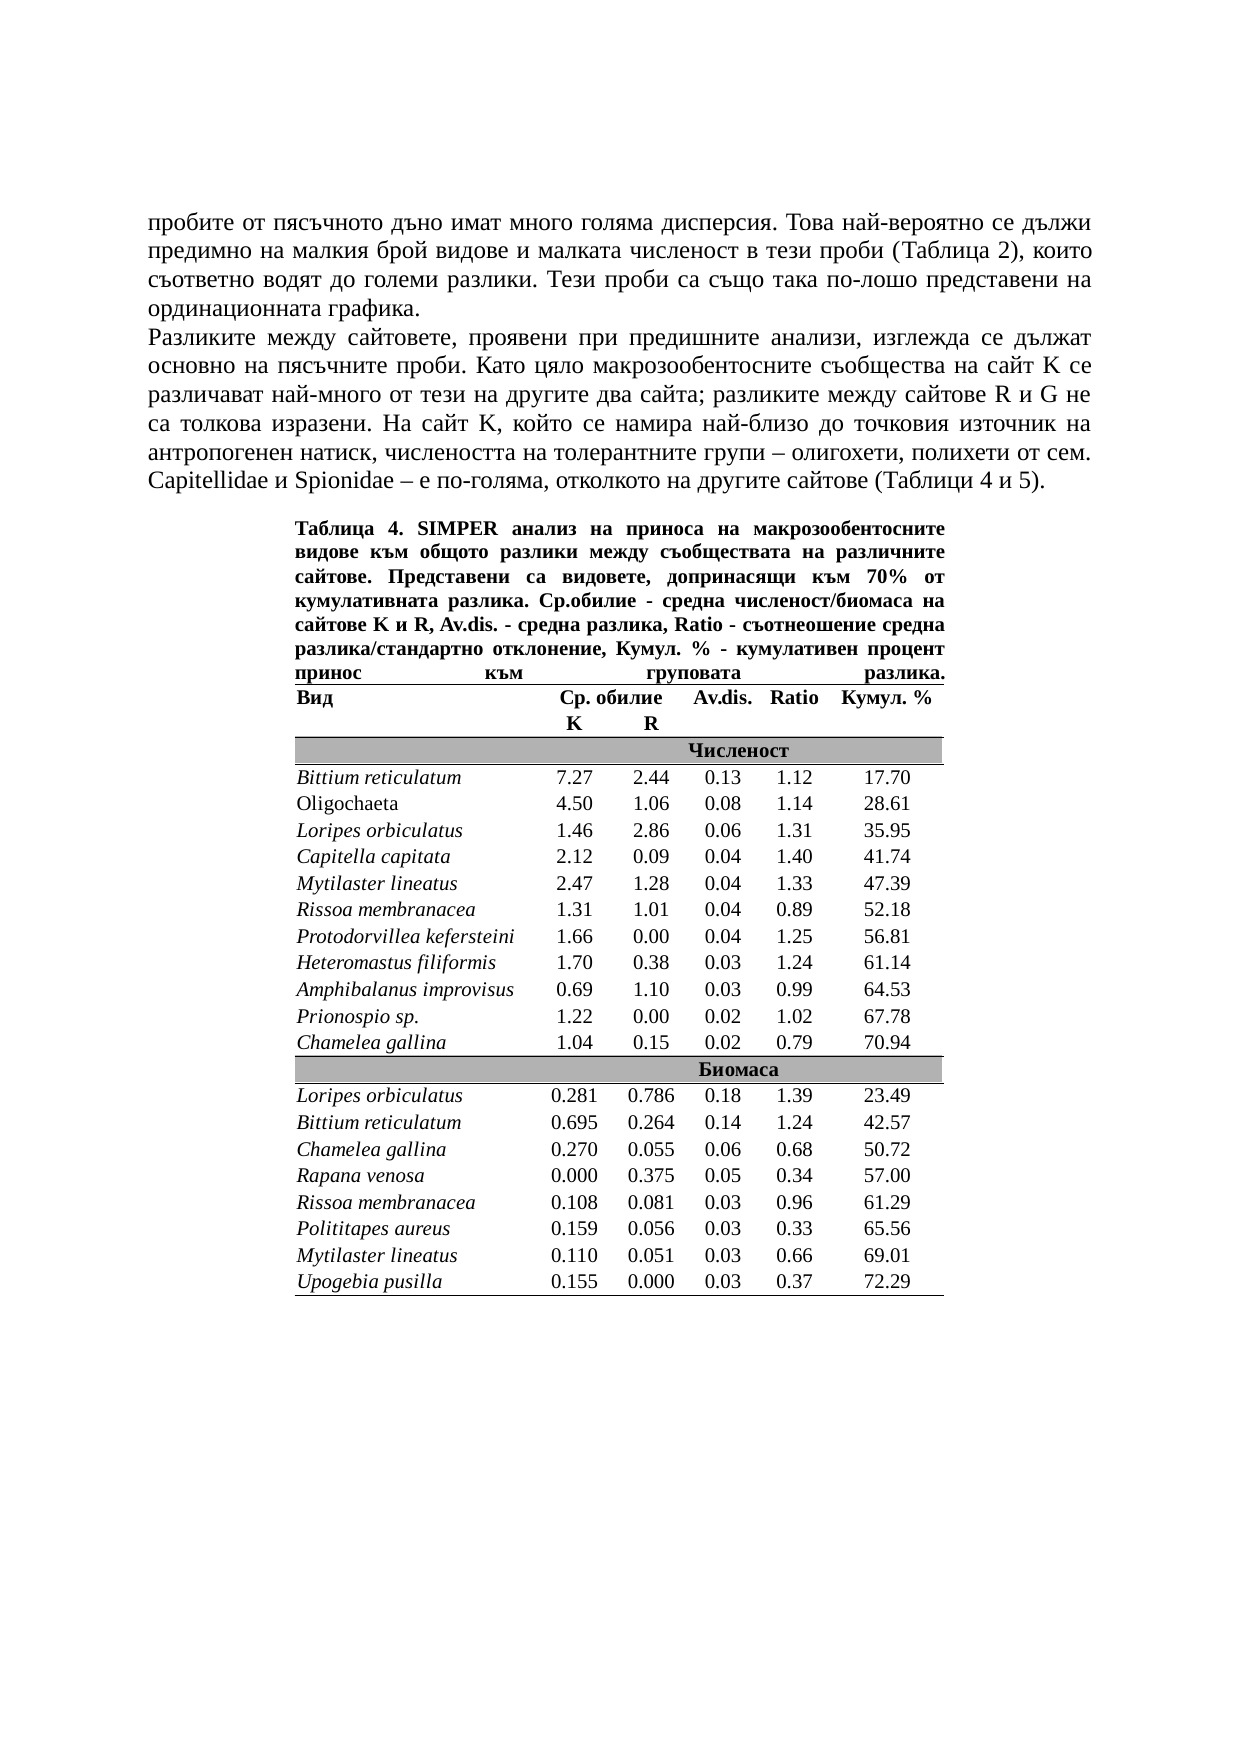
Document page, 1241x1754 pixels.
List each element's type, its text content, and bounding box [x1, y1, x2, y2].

text Разликите между сайтовете, проявени при предишните анализи, изглежда се дължат основно на пясъчните проби. Като цяло макрозообентосните съобщества на сайт K се различават най-много от тези на другите два сайта; разликите между сайтове R и G не са толкова изразени. На сайт K, който се намира най-близо до точковия източник на антропогенен натиск, числеността на толерантните групи – олигохети, полихети от сем. Capitellidae и Spionidae – е по-голяма, отколкото на другите сайтове (Таблици 4 и 5). [148, 322, 1093, 494]
text пробите от пясъчното дъно имат много голяма дисперсия. Това най-вероятно се дължи предимно на малкия брой видове и малката численост в тези проби (Таблица 2), които съответно водят до големи разлики. Тези проби са също така по-лошо представени на ординационната графика. [148, 207, 1093, 322]
text Таблица 4. SIMPER анализ на приноса на макрозообентосните видове към общото разлики между съобществата на различните сайтове. Представени са видовете, допринасящи към 70% от кумулативната разлика. Ср.обилие - средна численост/биомаса на сайтове K и R, Av.dis. - средна разлика, Ratio - съотнеошение средна разлика/стандартно отклонение, Кумул. % - кумулативен процент принос към груповата разлика. [294, 515, 946, 1297]
